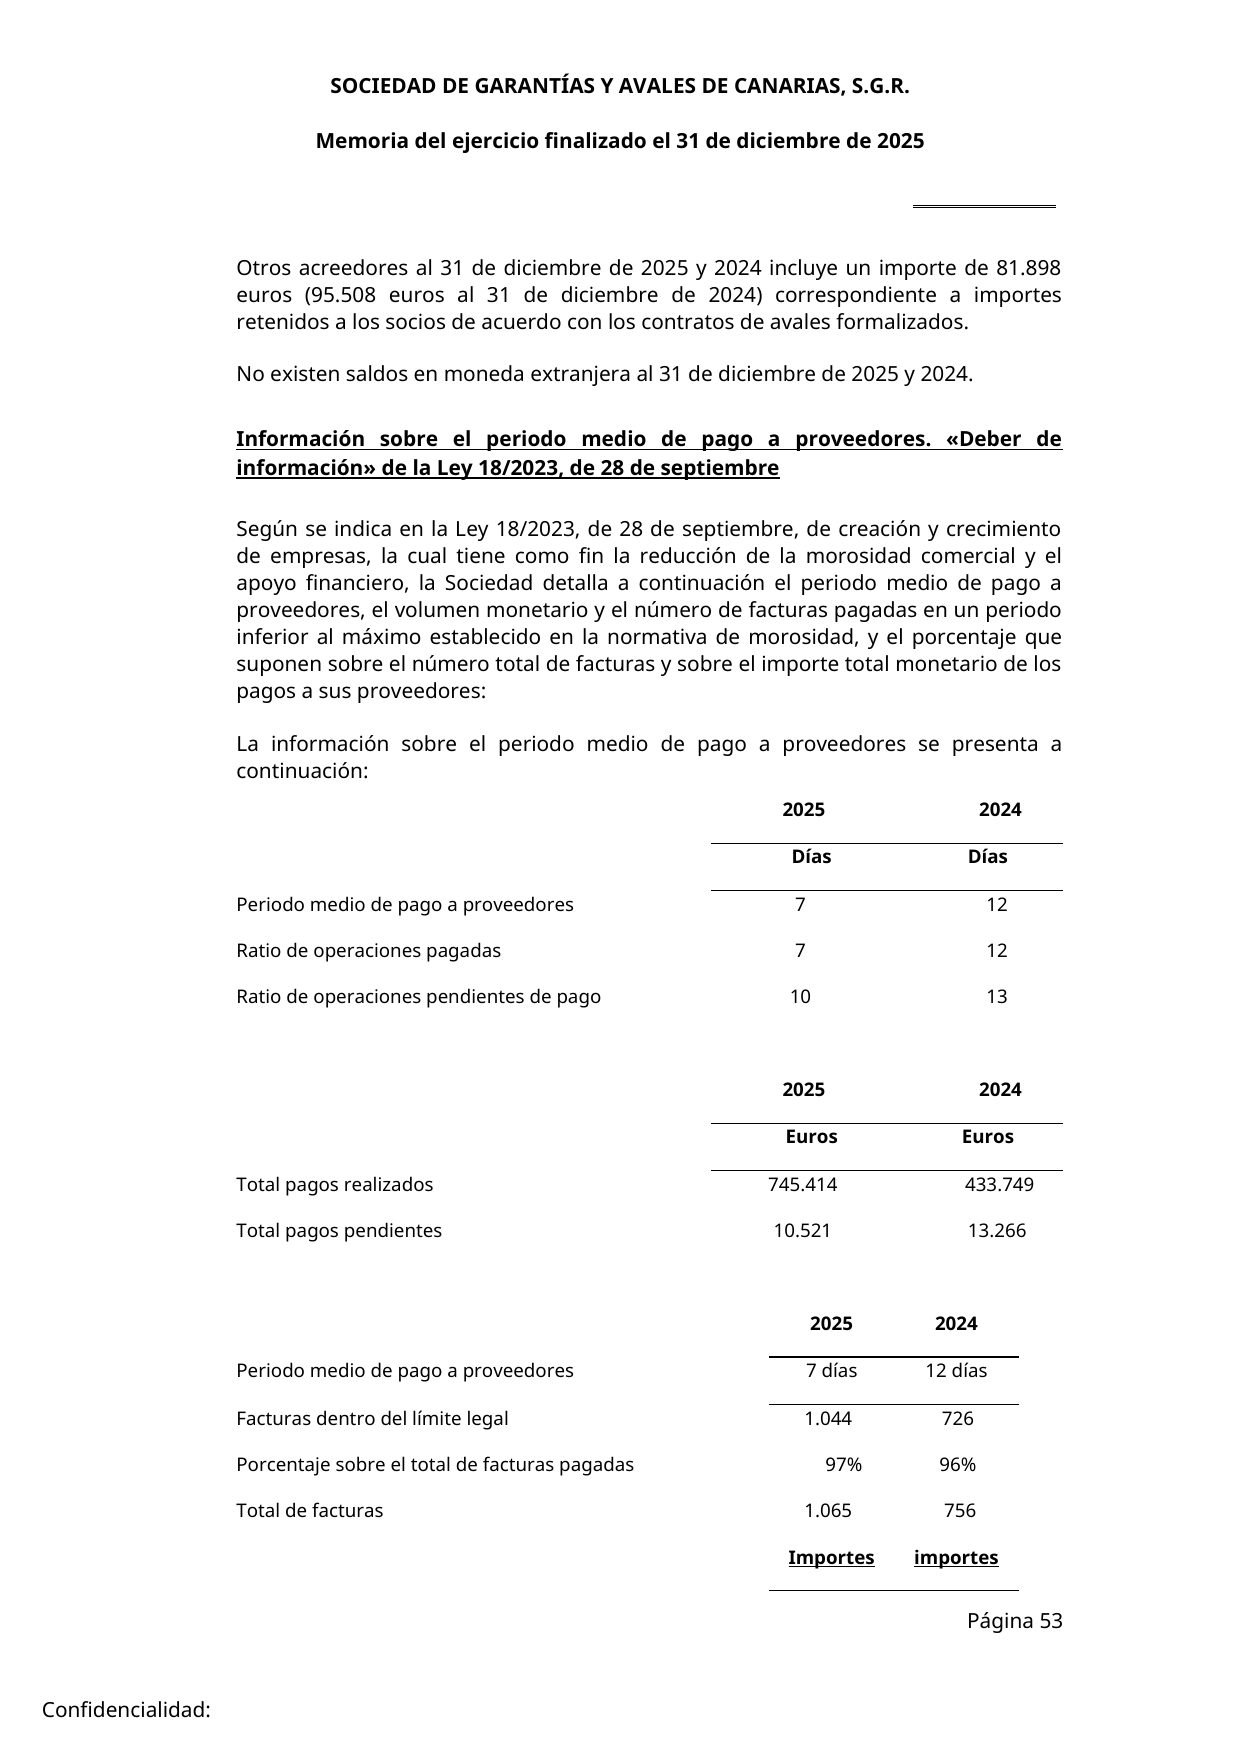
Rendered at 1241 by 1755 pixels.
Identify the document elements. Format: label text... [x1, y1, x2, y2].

table_cell [177, 1310, 769, 1356]
table_cell [1019, 1404, 1063, 1451]
table_cell 96% [894, 1451, 1018, 1498]
text La información sobre el periodo medio de pago a proveedores se presenta a continuación: [236, 729, 1063, 783]
table_cell [896, 984, 938, 1030]
table_cell Euros [711, 1124, 912, 1170]
table_cell Total pagos pendientes [177, 1218, 711, 1264]
table_cell 1.044 [769, 1405, 894, 1451]
table_cell Importes [769, 1544, 894, 1590]
table_cell [896, 891, 938, 937]
table_cell 13 [938, 984, 1063, 1030]
table_cell [177, 1123, 711, 1170]
table_cell [754, 177, 905, 229]
table_cell [711, 1264, 896, 1310]
table_cell [905, 177, 1063, 229]
table_cell 7 días [769, 1358, 894, 1404]
table_cell [896, 1076, 938, 1123]
table_cell [896, 1171, 938, 1217]
table_cell Total pagos realizados [177, 1170, 711, 1217]
table_cell [896, 937, 938, 983]
table_cell 2024 [894, 1310, 1018, 1356]
table_cell 7 [711, 937, 896, 983]
table_cell 2025 [769, 1310, 894, 1356]
table_cell 433.749 [938, 1171, 1063, 1217]
table_cell importes [894, 1544, 1018, 1590]
table_cell [1019, 1356, 1063, 1404]
table_cell 13.266 [938, 1218, 1063, 1264]
table_cell [177, 843, 711, 890]
table_cell 2024 [938, 1076, 1063, 1123]
table_cell Días [711, 844, 912, 890]
table_cell 7 [711, 891, 896, 937]
table_cell [177, 1264, 711, 1310]
table_cell [177, 1076, 711, 1123]
table_cell [1019, 1451, 1063, 1498]
table_cell [938, 1264, 1063, 1310]
table_cell [177, 1030, 711, 1076]
table_cell [711, 1030, 896, 1076]
table_cell [207, 177, 754, 229]
table_header 2024 [938, 796, 1063, 842]
table_cell Días [912, 844, 1063, 890]
table_cell [1019, 1310, 1063, 1356]
table_cell [896, 1030, 938, 1076]
table_cell 10 [711, 984, 896, 1030]
table_header [896, 796, 938, 842]
table_cell [938, 1030, 1063, 1076]
table_cell Total de facturas [177, 1498, 769, 1544]
text información» de la Ley 18/2023, de 28 de septiembre [236, 450, 1063, 481]
table_cell Periodo medio de pago a proveedores [177, 1356, 769, 1404]
table_cell 745.414 [711, 1171, 896, 1217]
table_cell [1019, 1498, 1063, 1544]
table_cell 12 [938, 937, 1063, 983]
table_cell 2025 [711, 1076, 896, 1123]
text Otros acreedores al 31 de diciembre de 2025 y 2024 incluye un importe de 81.898 euros (95.508 euros al 31 de diciembre de 2024) correspondiente a importes retenidos a los socios de acuerdo con los contratos de avales formalizados. [236, 254, 1063, 335]
text No existen saldos en moneda extranjera al 31 de diciembre de 2025 y 2024. [236, 360, 1063, 387]
table_cell Euros [912, 1124, 1063, 1170]
table_cell [1019, 1544, 1063, 1590]
table_cell 12 días [894, 1358, 1018, 1404]
table_cell Porcentaje sobre el total de facturas pagadas [177, 1451, 769, 1498]
table_cell Ratio de operaciones pagadas [177, 937, 711, 983]
table_cell Ratio de operaciones pendientes de pago [177, 984, 711, 1030]
table_header [177, 796, 711, 842]
text Según se indica en la Ley 18/2023, de 28 de septiembre, de creación y crecimiento de empresas, la cual tiene como fin la reducción de la morosidad comercial y el apoyo financiero, la Sociedad detalla a continuación el periodo medio de pago a proveedores, el volumen monetario y el número de facturas pagadas en un periodo inferior al máximo establecido en la normativa de morosidad, y el porcentaje que suponen sobre el número total de facturas y sobre el importe total monetario de los pagos a sus proveedores: [236, 515, 1063, 704]
table_cell 726 [894, 1405, 1018, 1451]
table_cell Periodo medio de pago a proveedores [177, 890, 711, 937]
table_header 2025 [711, 796, 896, 842]
table_cell 97% [769, 1451, 894, 1498]
table_cell 12 [938, 891, 1063, 937]
table_cell [896, 1218, 938, 1264]
table_cell 1.065 [769, 1498, 894, 1544]
table_cell 756 [894, 1498, 1018, 1544]
text Información sobre el periodo medio de pago a proveedores. «Deber de [236, 424, 1063, 449]
table_cell Facturas dentro del límite legal [177, 1404, 769, 1451]
table_cell 10.521 [711, 1218, 896, 1264]
table_cell [896, 1264, 938, 1310]
table_cell [177, 1544, 769, 1590]
